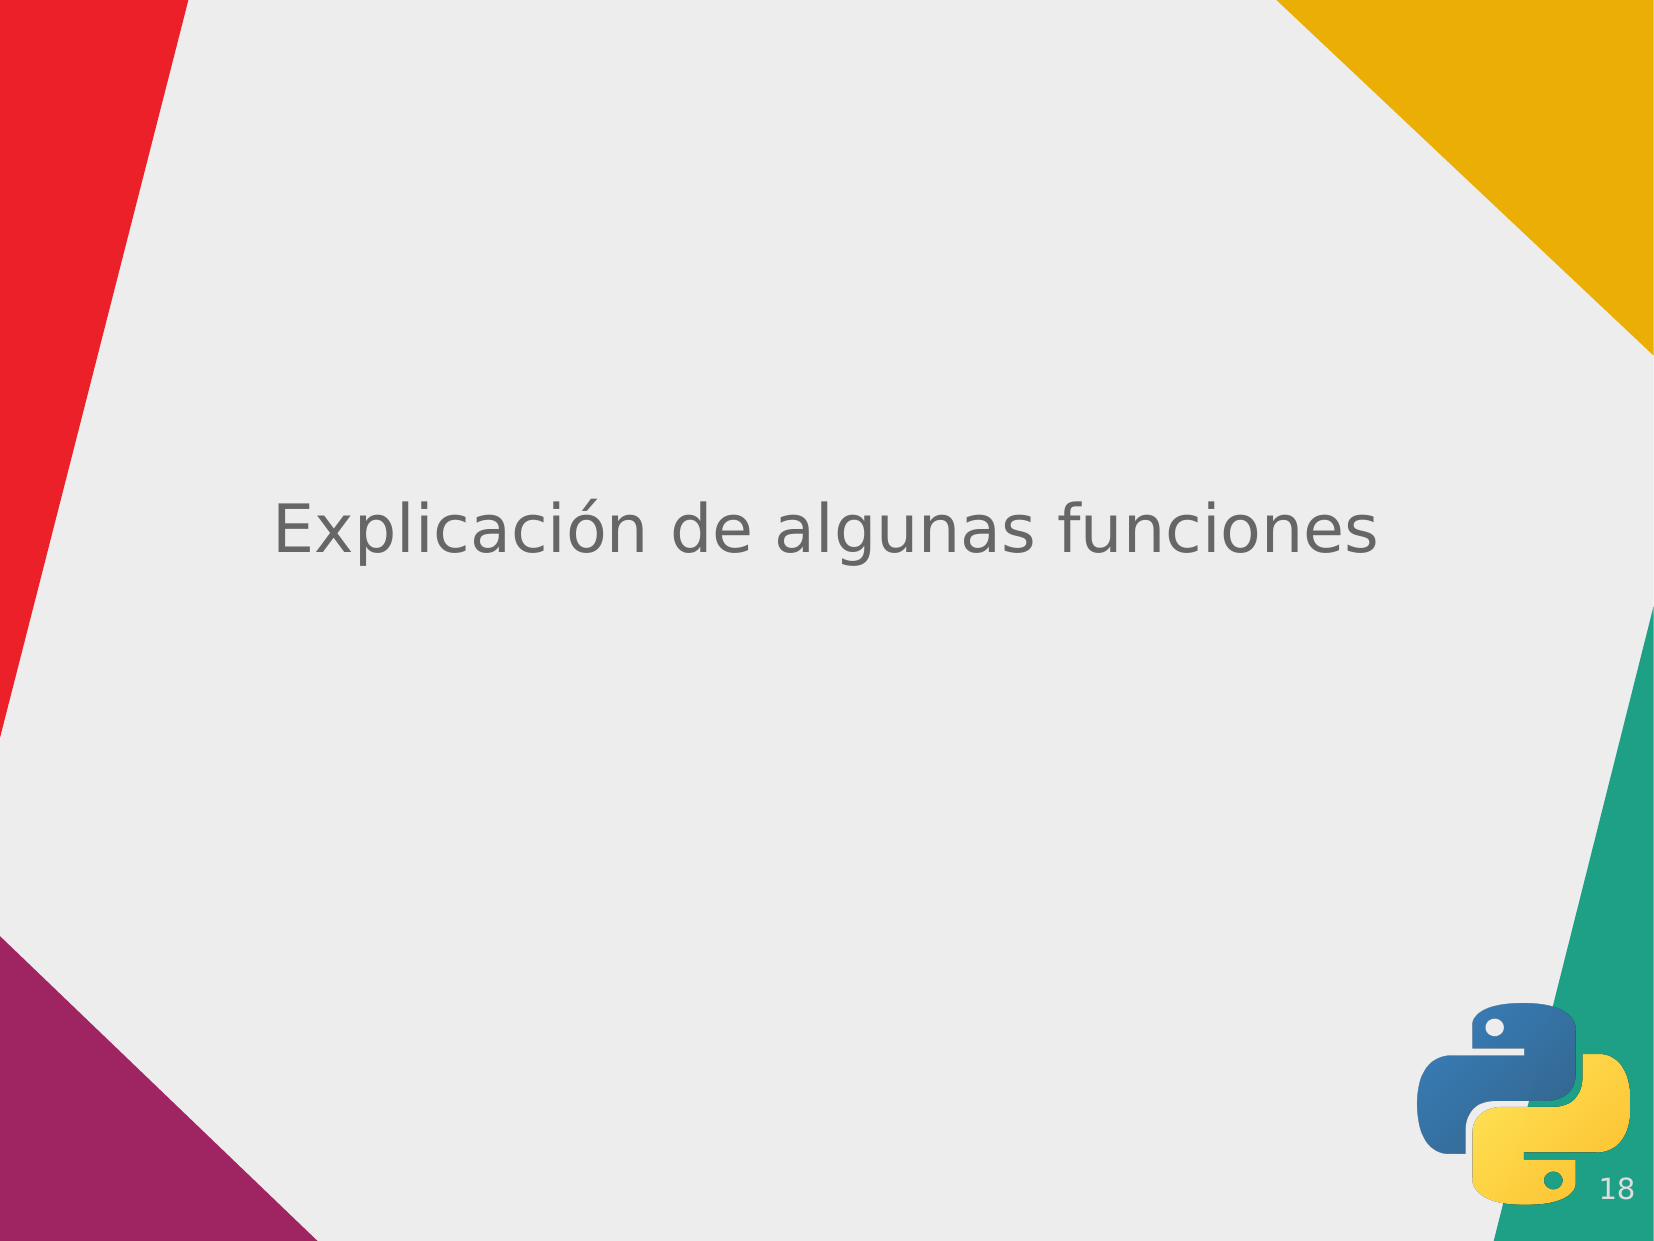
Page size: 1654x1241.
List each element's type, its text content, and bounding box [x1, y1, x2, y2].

subtitle Explicación de algunas funciones [114, 73, 1539, 986]
picture [1417, 1003, 1630, 1205]
